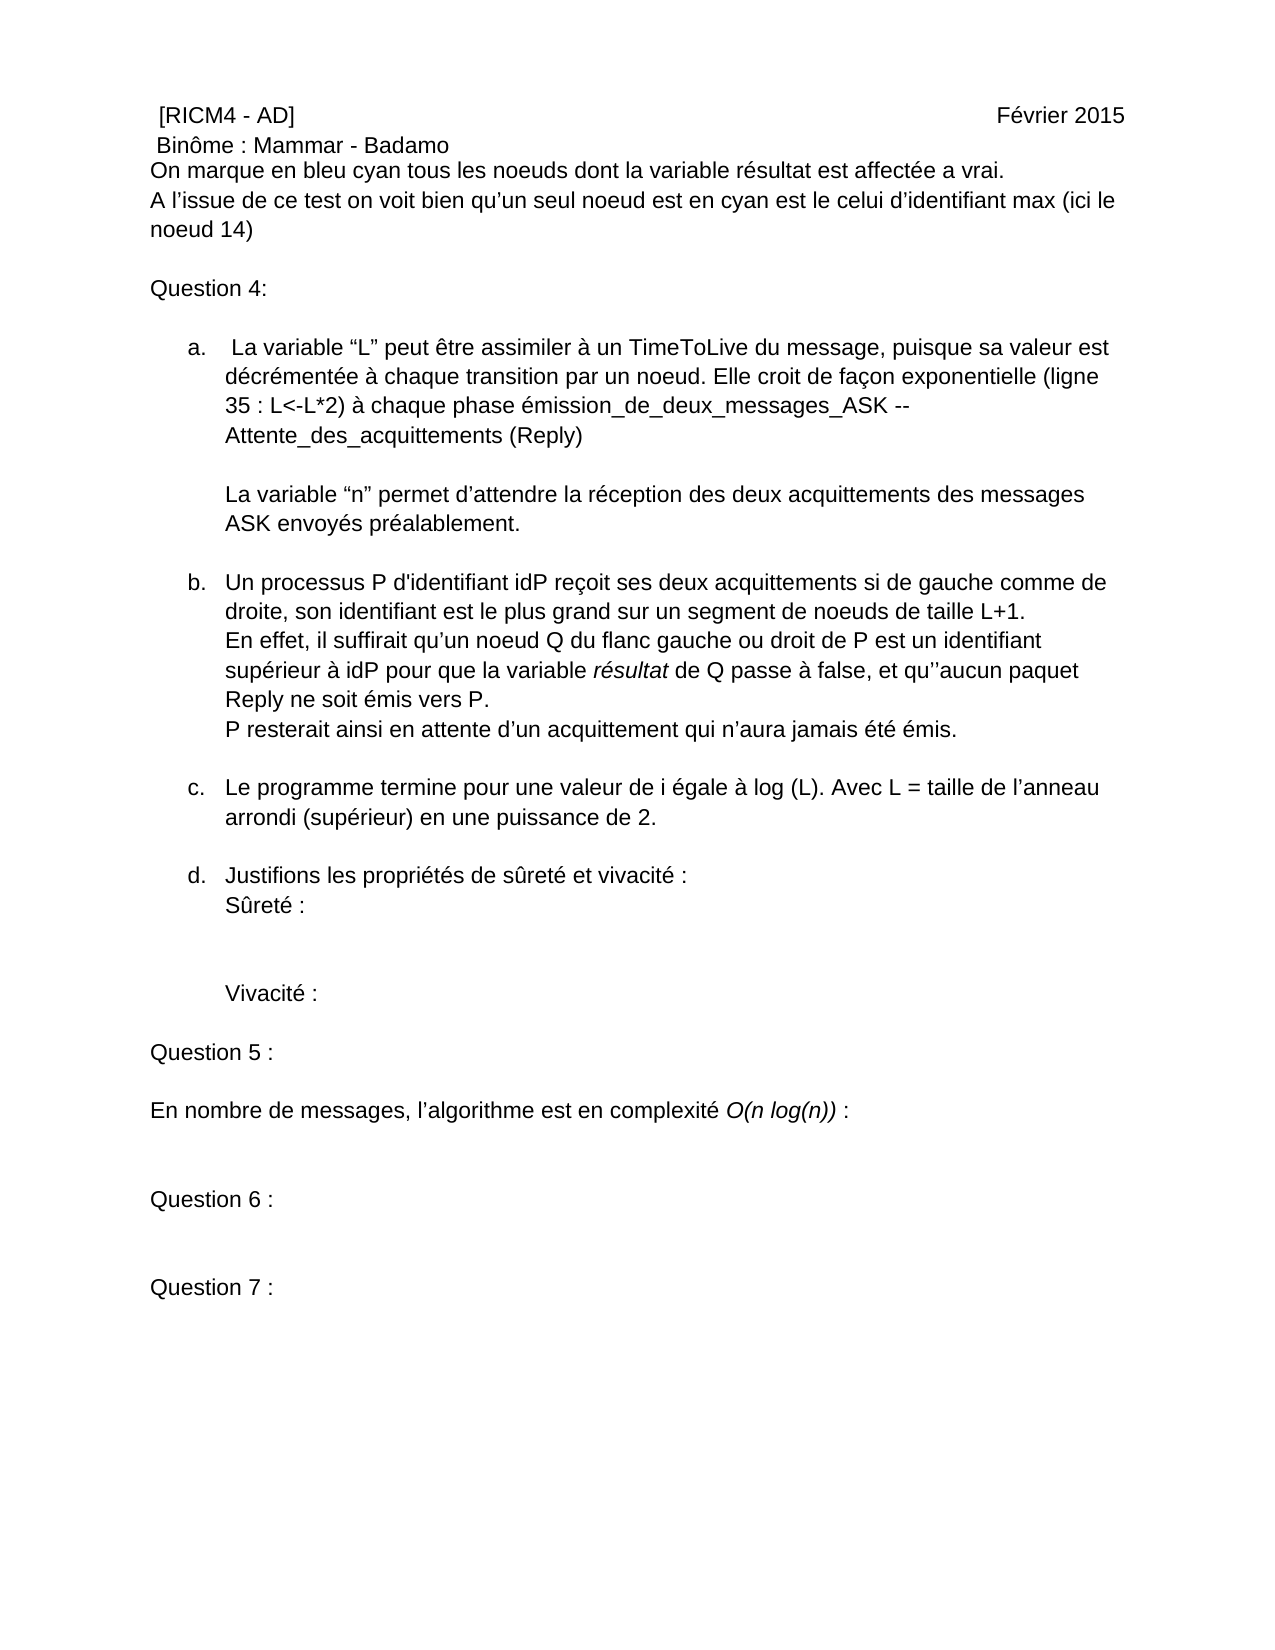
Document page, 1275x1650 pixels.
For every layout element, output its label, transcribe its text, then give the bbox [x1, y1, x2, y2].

text On marque en bleu cyan tous les noeuds dont la variable résultat est affectée a vrai. [150, 158, 1125, 184]
text A l’issue de ce test on voit bien qu’un seul noeud est en cyan est le celui d’identifiant max (ici le noeud 14) [150, 187, 1125, 242]
text Question 6 : [150, 1186, 1125, 1212]
list Le programme termine pour une valeur de i égale à log (L). Avec L = taille de l’anneau arrondi (supérieur) en une puissance de 2. [187, 775, 1125, 859]
text Question 5 : [150, 1039, 1125, 1065]
text En nombre de messages, l’algorithme est en complexité O(n log(n)) : [150, 1098, 1125, 1124]
list La variable “L” peut être assimiler à un TimeToLive du message, puisque sa valeur est décrémentée à chaque transition par un noeud. Elle croit de façon exponentielle (ligne 35 : L<-L*2) à chaque phase émission_de_deux_messages_ASK -- Attente_des_acquittements (Reply) La variable “n” permet d’attendre la réception des deux acquittements des messages ASK envoyés préalablement. [187, 334, 1125, 566]
text Question 7 : [150, 1274, 1125, 1300]
text Question 4: [150, 276, 1125, 301]
list Un processus P d'identifiant idP reçoit ses deux acquittements si de gauche comme de droite, son identifiant est le plus grand sur un segment de noeuds de taille L+1. En effet, il suffirait qu’un noeud Q du flanc gauche ou droit de P est un identifiant supérieur à idP pour que la variable résultat de Q passe à false, et qu’’aucun paquet Reply ne soit émis vers P. [187, 569, 1125, 712]
text P resterait ainsi en attente d’un acquittement qui n’aura jamais été émis. [150, 716, 1125, 771]
list Justifions les propriétés de sûreté et vivacité : Sûreté : Vivacité : [187, 863, 1125, 1006]
